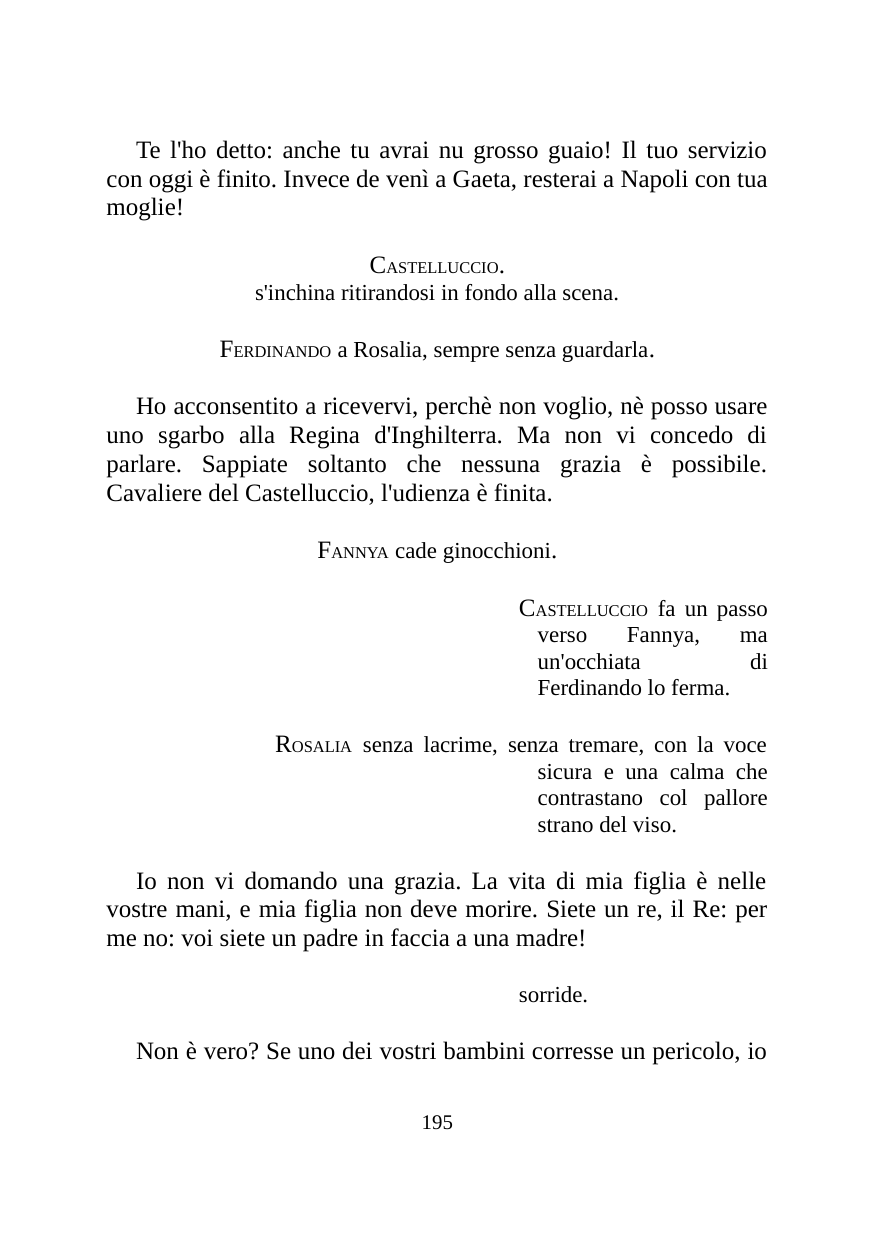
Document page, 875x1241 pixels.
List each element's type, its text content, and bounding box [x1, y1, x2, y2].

text Ferdinando a Rosalia, sempre senza guardarla. [106, 334, 768, 363]
text Fannya cade ginocchioni. [106, 535, 768, 564]
text Castelluccio. [106, 250, 768, 279]
text sorride. [519, 981, 768, 1007]
text Rosalia senza lacrime, senza tremare, con la voce sicura e una calma che contrastano col pallore strano del viso. [275, 729, 768, 837]
text Castelluccio fa un passo verso Fannya, ma un'occhiata di Ferdinando lo ferma. [519, 593, 768, 700]
text Ho acconsentito a ricevervi, perchè non voglio, nè posso usare uno sgarbo alla Regina d'Inghilterra. Ma non vi concedo di parlare. Sappiate soltanto che nessuna grazia è possibile. Cavaliere del Castelluccio, l'udienza è finita. [106, 391, 768, 506]
text Te l'ho detto: anche tu avrai nu grosso guaio! Il tuo servizio con oggi è finito. Invece de venì a Gaeta, resterai a Napoli con tua moglie! [106, 135, 768, 221]
text Non è vero? Se uno dei vostri bambini corresse un pericolo, io [106, 1036, 768, 1064]
text s'inchina ritirandosi in fondo alla scena. [106, 279, 768, 305]
text Io non vi domando una grazia. La vita di mia figlia è nelle vostre mani, e mia figlia non deve morire. Siete un re, il Re: per me no: voi siete un padre in faccia a una madre! [106, 866, 768, 952]
